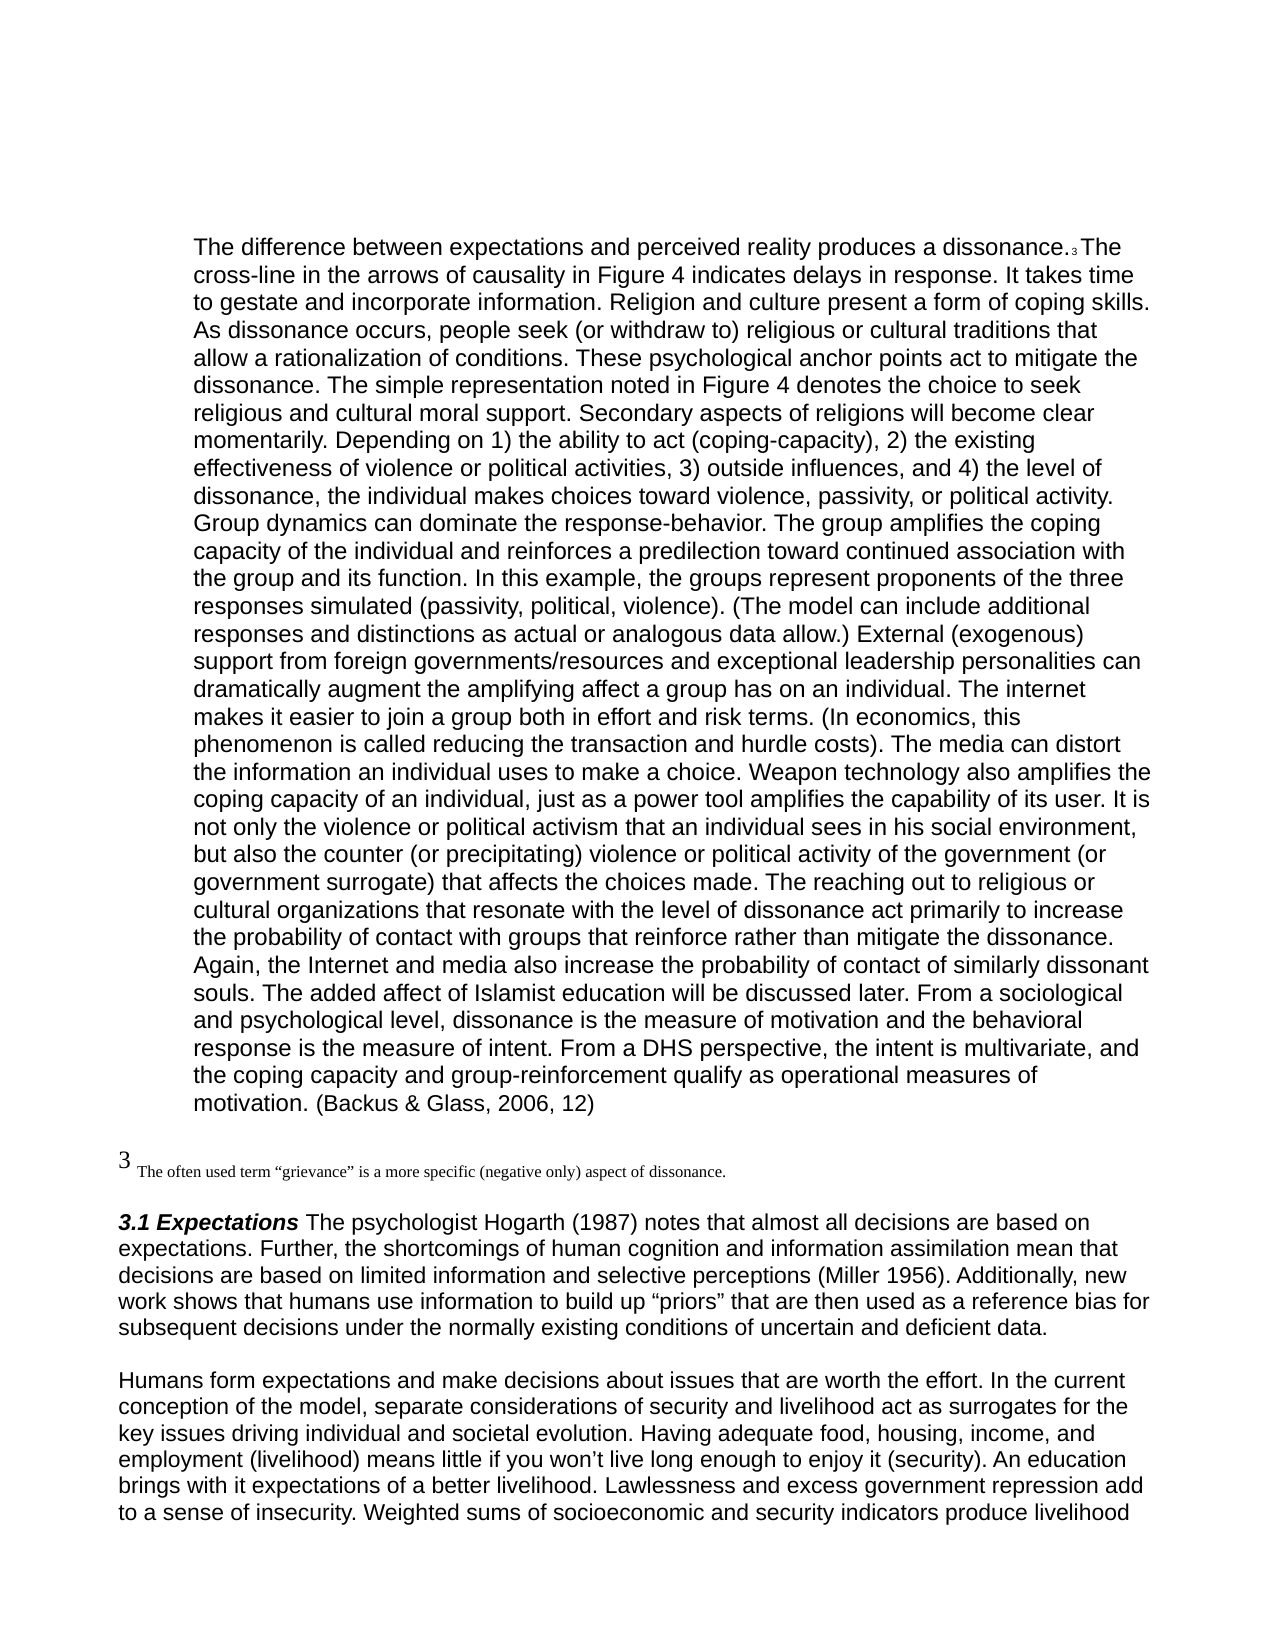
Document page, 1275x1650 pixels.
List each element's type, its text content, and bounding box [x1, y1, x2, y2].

text Humans form expectations and make decisions about issues that are worth the effort. In the current conception of the model, separate considerations of security and livelihood act as surrogates for the key issues driving individual and societal evolution. Having adequate food, housing, income, and employment (livelihood) means little if you won’t live long enough to enjoy it (security). An education brings with it expectations of a better livelihood. Lawlessness and excess government repression add to a sense of insecurity. Weighted sums of socioeconomic and security indicators produce livelihood [118, 1367, 1157, 1525]
text The difference between expectations and perceived reality produces a dissonance.3 The cross-line in the arrows of causality in Figure 4 indicates delays in response. It takes time to gestate and incorporate information. Religion and culture present a form of coping skills. As dissonance occurs, people seek (or withdraw to) religious or cultural traditions that allow a rationalization of conditions. These psychological anchor points act to mitigate the dissonance. The simple representation noted in Figure 4 denotes the choice to seek religious and cultural moral support. Secondary aspects of religions will become clear momentarily. Depending on 1) the ability to act (coping-capacity), 2) the existing effectiveness of violence or political activities, 3) outside influences, and 4) the level of dissonance, the individual makes choices toward violence, passivity, or political activity. Group dynamics can dominate the response-behavior. The group amplifies the coping capacity of the individual and reinforces a predilection toward continued association with the group and its function. In this example, the groups represent proponents of the three responses simulated (passivity, political, violence). (The model can include additional responses and distinctions as actual or analogous data allow.) External (exogenous) support from foreign governments/resources and exceptional leadership personalities can dramatically augment the amplifying affect a group has on an individual. The internet makes it easier to join a group both in effort and risk terms. (In economics, this phenomenon is called reducing the transaction and hurdle costs). The media can distort the information an individual uses to make a choice. Weapon technology also amplifies the coping capacity of an individual, just as a power tool amplifies the capability of its user. It is not only the violence or political activism that an individual sees in his social environment, but also the counter (or precipitating) violence or political activity of the government (or government surrogate) that affects the choices made. The reaching out to religious or cultural organizations that resonate with the level of dissonance act primarily to increase the probability of contact with groups that reinforce rather than mitigate the dissonance. Again, the Internet and media also increase the probability of contact of similarly dissonant souls. The added affect of Islamist education will be discussed later. From a sociological and psychological level, dissonance is the measure of motivation and the behavioral response is the measure of intent. From a DHS perspective, the intent is multivariate, and the coping capacity and group-reinforcement qualify as operational measures of motivation. (Backus & Glass, 2006, 12) [193, 233, 1157, 1116]
text 3 The often used term “grievance” is a more specific (negative only) aspect of dissonance. [118, 1145, 1157, 1182]
text 3.1 Expectations The psychologist Hogarth (1987) notes that almost all decisions are based on expectations. Further, the shortcomings of human cognition and information assimilation mean that decisions are based on limited information and selective perceptions (Miller 1956). Additionally, new work shows that humans use information to build up “priors” that are then used as a reference bias for subsequent decisions under the normally existing conditions of uncertain and deficient data. [118, 1209, 1157, 1341]
